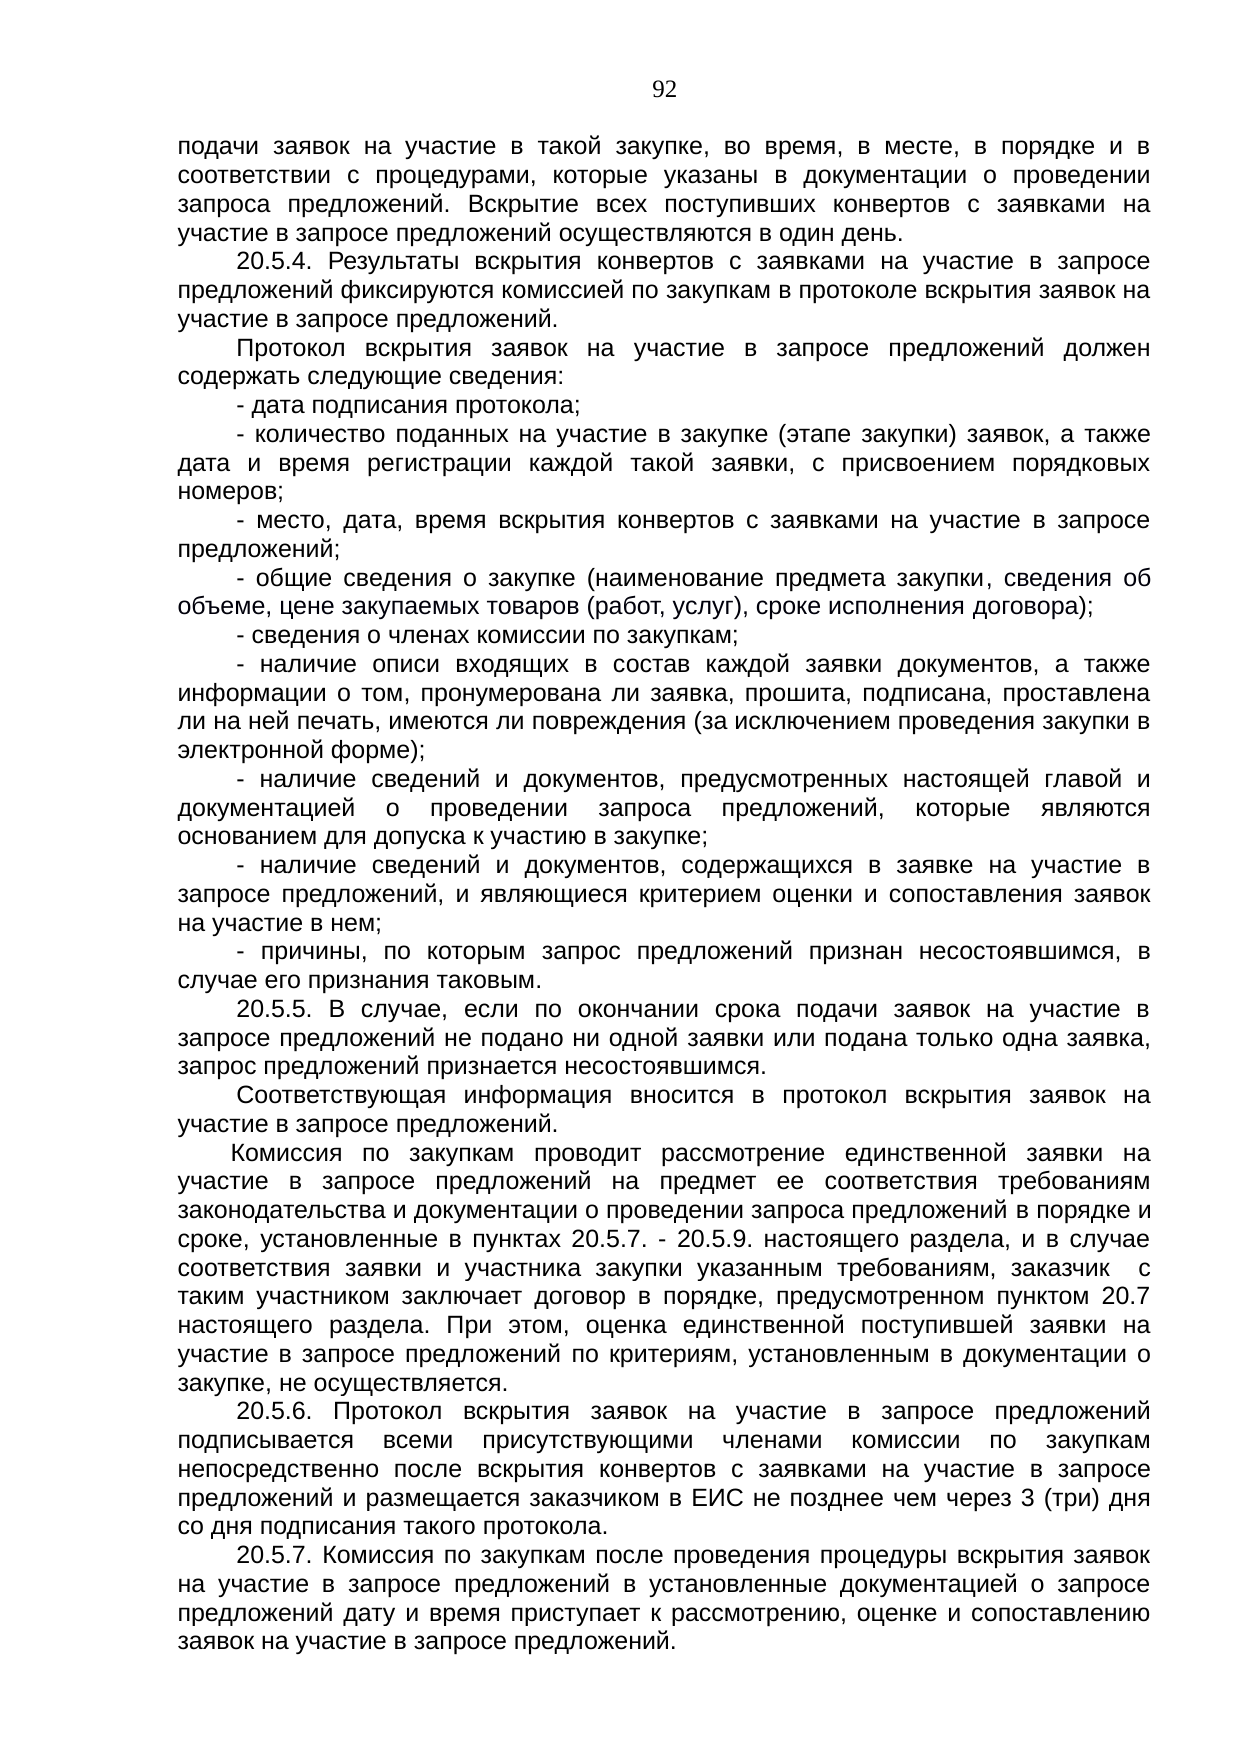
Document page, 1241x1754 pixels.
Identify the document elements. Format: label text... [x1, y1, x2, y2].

text - наличие описи входящих в состав каждой заявки документов, а также информации о том, пронумерована ли заявка, прошита, подписана, проставлена ли на ней печать, имеются ли повреждения (за исключением проведения закупки в электронной форме); [177, 649, 1152, 764]
text - наличие сведений и документов, предусмотренных настоящей главой и документацией о проведении запроса предложений, которые являются основанием для допуска к участию в закупке; [177, 764, 1152, 850]
text - сведения о членах комиссии по закупкам; [177, 620, 1152, 649]
text Протокол вскрытия заявок на участие в запросе предложений должен содержать следующие сведения: [177, 332, 1152, 390]
text 20.5.5. В случае, если по окончании срока подачи заявок на участие в запросе предложений не подано ни одной заявки или подана только одна заявка, запрос предложений признается несостоявшимся. [177, 994, 1152, 1080]
text подачи заявок на участие в такой закупке, во время, в месте, в порядке и в соответствии с процедурами, которые указаны в документации о проведении запроса предложений. Вскрытие всех поступивших конвертов с заявками на участие в запросе предложений осуществляются в один день. [177, 131, 1152, 246]
text - место, дата, время вскрытия конвертов с заявками на участие в запросе предложений; [177, 505, 1152, 562]
text - дата подписания протокола; [177, 390, 1152, 419]
text 20.5.7. Комиссия по закупкам после проведения процедуры вскрытия заявок на участие в запросе предложений в установленные документацией о запросе предложений дату и время приступает к рассмотрению, оценке и сопоставлению заявок на участие в запросе предложений. [177, 1540, 1152, 1655]
text - причины, по которым запрос предложений признан несостоявшимся, в случае его признания таковым. [177, 936, 1152, 994]
text Соответствующая информация вносится в протокол вскрытия заявок на участие в запросе предложений. [177, 1080, 1152, 1137]
text 20.5.4. Результаты вскрытия конвертов с заявками на участие в запросе предложений фиксируются комиссией по закупкам в протоколе вскрытия заявок на участие в запросе предложений. [177, 246, 1152, 332]
text 20.5.6. Протокол вскрытия заявок на участие в запросе предложений подписывается всеми присутствующими членами комиссии по закупкам непосредственно после вскрытия конвертов с заявками на участие в запросе предложений и размещается заказчиком в ЕИС не позднее чем через 3 (три) дня со дня подписания такого протокола. [177, 1396, 1152, 1540]
text - наличие сведений и документов, содержащихся в заявке на участие в запросе предложений, и являющиеся критерием оценки и сопоставления заявок на участие в нем; [177, 850, 1152, 936]
text Комиссия по закупкам проводит рассмотрение единственной заявки на участие в запросе предложений на предмет ее соответствия требованиям законодательства и документации о проведении запроса предложений в порядке и сроке, установленные в пунктах 20.5.7. - 20.5.9. настоящего раздела, и в случае соответствия заявки и участника закупки указанным требованиям, заказчик с таким участником заключает договор в порядке, предусмотренном пунктом 20.7 настоящего раздела. При этом, оценка единственной поступившей заявки на участие в запросе предложений по критериям, установленным в документации о закупке, не осуществляется. [177, 1137, 1152, 1396]
text - общие сведения о закупке (наименование предмета закупки, сведения об объеме, цене закупаемых товаров (работ, услуг), сроке исполнения договора); [177, 562, 1152, 620]
text - количество поданных на участие в закупке (этапе закупки) заявок, а также дата и время регистрации каждой такой заявки, с присвоением порядковых номеров; [177, 419, 1152, 505]
